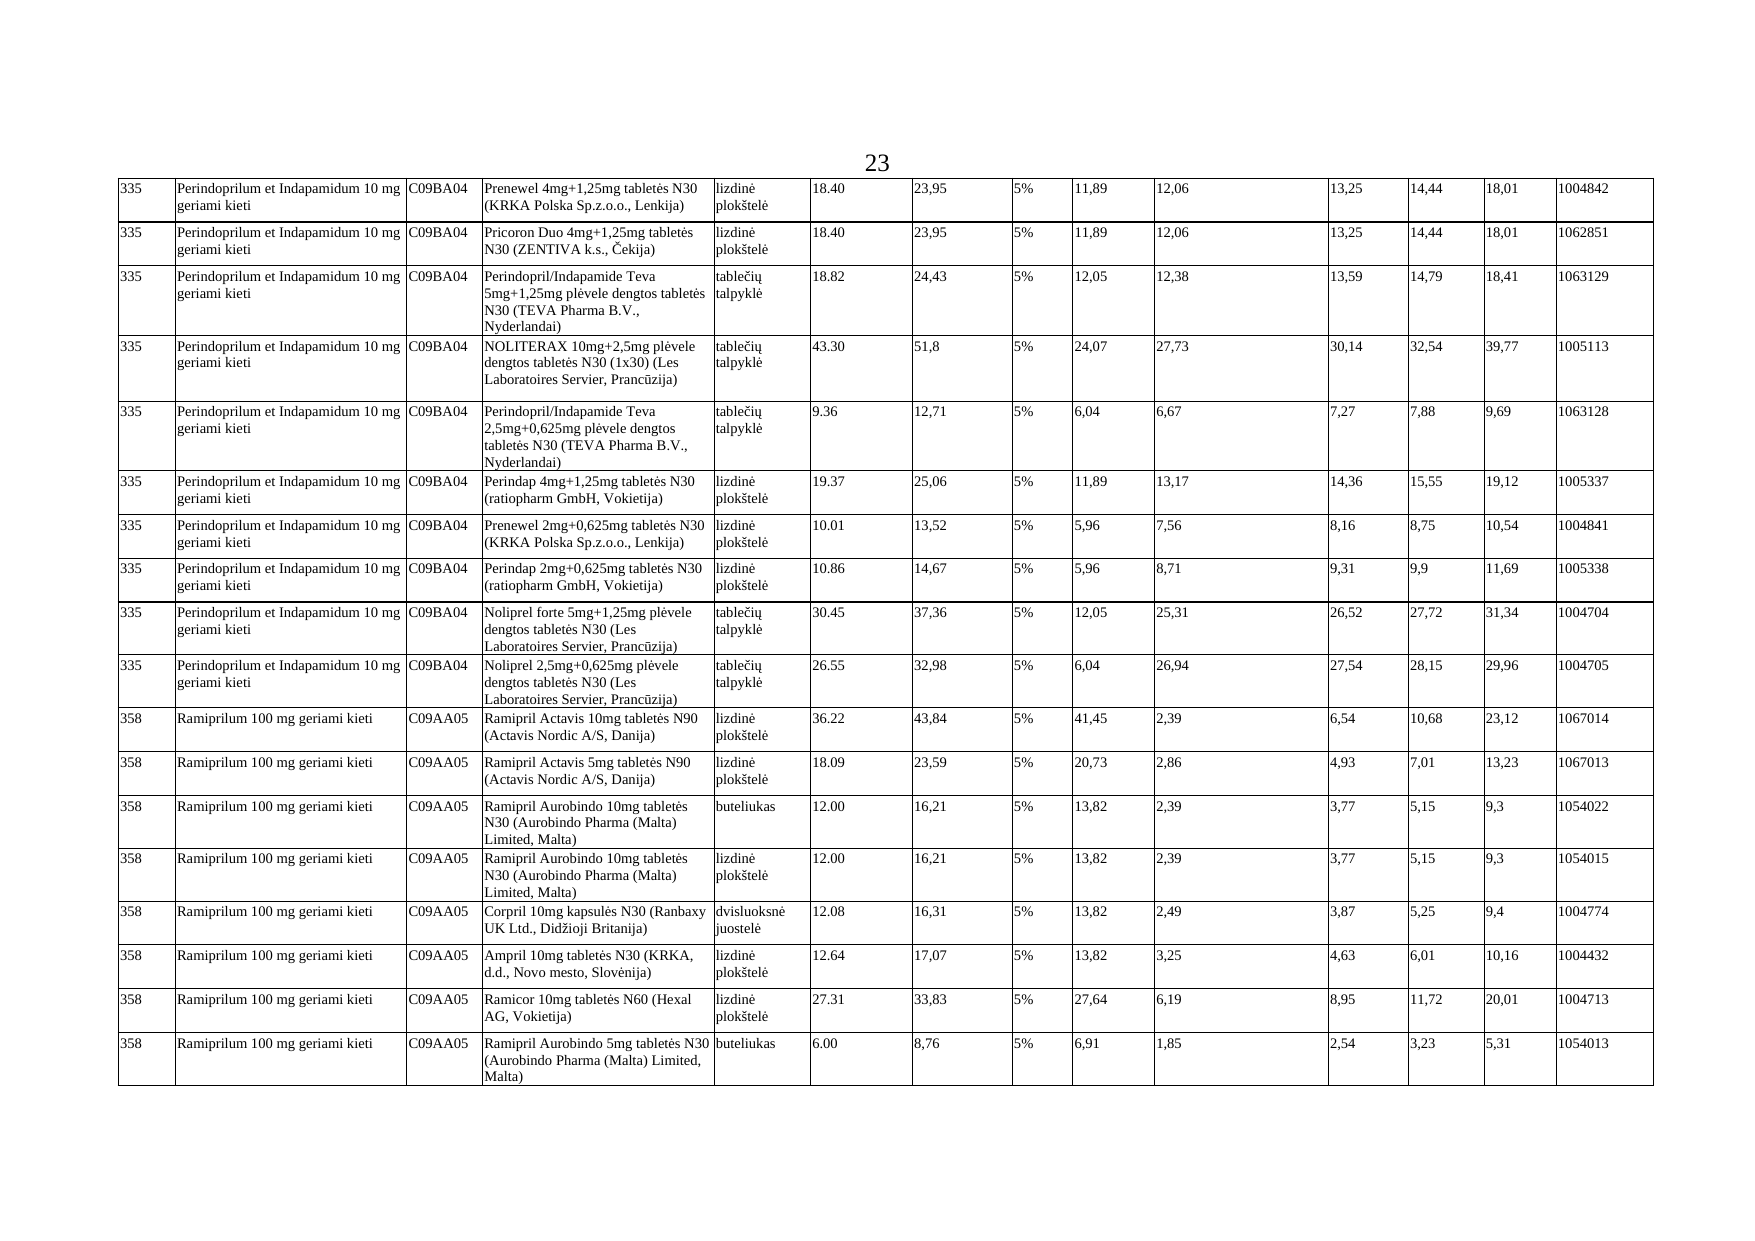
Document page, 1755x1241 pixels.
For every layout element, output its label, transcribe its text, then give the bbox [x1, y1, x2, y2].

table_cell 11,89 [1073, 223, 1154, 265]
table_cell 5,96 [1073, 559, 1154, 601]
table_cell 9,3 [1485, 796, 1556, 848]
table_cell 16,21 [913, 796, 1012, 848]
table_cell 26,52 [1329, 603, 1408, 654]
table_cell 19,12 [1485, 471, 1556, 514]
table_cell lizdinė plokštelė [715, 708, 810, 751]
table_cell 37,36 [913, 603, 1012, 654]
table_cell 1004842 [1557, 179, 1653, 221]
table_cell 12,71 [913, 402, 1012, 470]
table_cell 33,83 [913, 989, 1012, 1032]
table_cell 12.08 [811, 902, 912, 944]
table_cell Ramipril Actavis 5mg tabletės N90 (Actavis Nordic A/S, Danija) [483, 752, 714, 795]
table_cell 13,82 [1073, 902, 1154, 944]
table_cell 26,94 [1155, 655, 1328, 707]
table_cell 12.64 [811, 945, 912, 988]
table_cell 335 [119, 223, 175, 265]
table_cell 8,95 [1329, 989, 1408, 1032]
table_cell 12,06 [1155, 179, 1328, 221]
table_cell tablečių talpyklė [715, 402, 810, 470]
table_cell 5% [1013, 471, 1072, 514]
table_cell 5% [1013, 559, 1072, 601]
table_cell 2,39 [1155, 849, 1328, 901]
table_cell C09BA04 [407, 471, 482, 514]
table_cell lizdinė plokštelė [715, 515, 810, 558]
table_cell Corpril 10mg kapsulės N30 (Ranbaxy UK Ltd., Didžioji Britanija) [483, 902, 714, 944]
table_cell 2,86 [1155, 752, 1328, 795]
table_cell C09AA05 [407, 1033, 482, 1085]
table_cell Ramipril Aurobindo 5mg tabletės N30 (Aurobindo Pharma (Malta) Limited, Malta) [483, 1033, 714, 1085]
table_cell 36.22 [811, 708, 912, 751]
table_cell 8,16 [1329, 515, 1408, 558]
table_cell 28,15 [1409, 655, 1484, 707]
table_cell C09BA04 [407, 655, 482, 707]
table_cell 3,77 [1329, 849, 1408, 901]
table_cell 335 [119, 603, 175, 654]
table_cell 12.00 [811, 796, 912, 848]
table_cell C09AA05 [407, 796, 482, 848]
table_cell 16,31 [913, 902, 1012, 944]
table_cell C09AA05 [407, 849, 482, 901]
table_cell 7,01 [1409, 752, 1484, 795]
table_cell tablečių talpyklė [715, 266, 810, 335]
table_cell lizdinė plokštelė [715, 945, 810, 988]
table_cell 6,04 [1073, 655, 1154, 707]
table_cell Ramiprilum 100 mg geriami kieti [176, 796, 406, 848]
table_cell 5% [1013, 655, 1072, 707]
table_cell 8,75 [1409, 515, 1484, 558]
table_cell 43.30 [811, 336, 912, 401]
table_cell 29,96 [1485, 655, 1556, 707]
table_cell 358 [119, 849, 175, 901]
table_cell Perindoprilum et Indapamidum 10 mg geriami kieti [176, 336, 406, 401]
table_cell Ramipril Aurobindo 10mg tabletės N30 (Aurobindo Pharma (Malta) Limited, Malta) [483, 796, 714, 848]
table_cell 1005338 [1557, 559, 1653, 601]
table_cell 23,12 [1485, 708, 1556, 751]
table_cell Prenewel 2mg+0,625mg tabletės N30 (KRKA Polska Sp.z.o.o., Lenkija) [483, 515, 714, 558]
table_cell 39,77 [1485, 336, 1556, 401]
table_cell 18,01 [1485, 179, 1556, 221]
table_cell 358 [119, 902, 175, 944]
table_cell lizdinė plokštelė [715, 471, 810, 514]
table_cell Pricoron Duo 4mg+1,25mg tabletės N30 (ZENTIVA k.s., Čekija) [483, 223, 714, 265]
table_cell 1004774 [1557, 902, 1653, 944]
table_cell 10,16 [1485, 945, 1556, 988]
table_cell 335 [119, 179, 175, 221]
table_cell 10.01 [811, 515, 912, 558]
table_cell 4,93 [1329, 752, 1408, 795]
table_cell 41,45 [1073, 708, 1154, 751]
table_cell lizdinė plokštelė [715, 849, 810, 901]
table_cell C09BA04 [407, 179, 482, 221]
table_cell 1054013 [1557, 1033, 1653, 1085]
table_cell 30.45 [811, 603, 912, 654]
table_cell 18.09 [811, 752, 912, 795]
table_cell 1054022 [1557, 796, 1653, 848]
table_cell 5,31 [1485, 1033, 1556, 1085]
table_cell lizdinė plokštelė [715, 559, 810, 601]
table_cell 7,56 [1155, 515, 1328, 558]
table_cell 24,43 [913, 266, 1012, 335]
table_cell 335 [119, 655, 175, 707]
table_cell 23,59 [913, 752, 1012, 795]
table_cell 3,77 [1329, 796, 1408, 848]
table_cell 30,14 [1329, 336, 1408, 401]
table_cell 2,39 [1155, 708, 1328, 751]
table_cell 9,31 [1329, 559, 1408, 601]
table_cell 335 [119, 402, 175, 470]
table_cell 9,3 [1485, 849, 1556, 901]
table_cell 5% [1013, 796, 1072, 848]
table_cell Ramiprilum 100 mg geriami kieti [176, 849, 406, 901]
table_cell 20,01 [1485, 989, 1556, 1032]
table_cell 1005113 [1557, 336, 1653, 401]
table_cell NOLITERAX 10mg+2,5mg plėvele dengtos tabletės N30 (1x30) (Les Laboratoires Servier, Prancūzija) [483, 336, 714, 401]
table_cell Perindoprilum et Indapamidum 10 mg geriami kieti [176, 559, 406, 601]
table_cell dvisluoksnė juostelė [715, 902, 810, 944]
table_cell Ramiprilum 100 mg geriami kieti [176, 902, 406, 944]
table_cell 335 [119, 266, 175, 335]
table_cell 12,06 [1155, 223, 1328, 265]
table_cell 5% [1013, 752, 1072, 795]
table_cell 3,25 [1155, 945, 1328, 988]
table_cell 11,89 [1073, 179, 1154, 221]
table_cell 3,87 [1329, 902, 1408, 944]
table_cell 2,54 [1329, 1033, 1408, 1085]
table_cell lizdinė plokštelė [715, 752, 810, 795]
table_cell 8,71 [1155, 559, 1328, 601]
table_cell Noliprel 2,5mg+0,625mg plėvele dengtos tabletės N30 (Les Laboratoires Servier, Prancūzija) [483, 655, 714, 707]
table_cell 5,96 [1073, 515, 1154, 558]
table_cell 5% [1013, 336, 1072, 401]
table_cell Ramipril Actavis 10mg tabletės N90 (Actavis Nordic A/S, Danija) [483, 708, 714, 751]
table_cell C09AA05 [407, 902, 482, 944]
table_cell 10.86 [811, 559, 912, 601]
table_cell 13,25 [1329, 223, 1408, 265]
table_cell 12.00 [811, 849, 912, 901]
table_cell Ampril 10mg tabletės N30 (KRKA, d.d., Novo mesto, Slovėnija) [483, 945, 714, 988]
table_cell Perindoprilum et Indapamidum 10 mg geriami kieti [176, 266, 406, 335]
table_cell 1063129 [1557, 266, 1653, 335]
table_cell 31,34 [1485, 603, 1556, 654]
table_cell Prenewel 4mg+1,25mg tabletės N30 (KRKA Polska Sp.z.o.o., Lenkija) [483, 179, 714, 221]
table_cell 5,25 [1409, 902, 1484, 944]
table_cell lizdinė plokštelė [715, 223, 810, 265]
table_cell C09BA04 [407, 559, 482, 601]
table_cell 5% [1013, 902, 1072, 944]
table_cell 18.82 [811, 266, 912, 335]
table_cell 5% [1013, 945, 1072, 988]
table_cell 20,73 [1073, 752, 1154, 795]
table_cell 358 [119, 945, 175, 988]
table_cell C09BA04 [407, 336, 482, 401]
table_cell C09AA05 [407, 752, 482, 795]
table_cell Perindoprilum et Indapamidum 10 mg geriami kieti [176, 471, 406, 514]
table_cell buteliukas [715, 1033, 810, 1085]
table_cell 27,72 [1409, 603, 1484, 654]
table_cell 9.36 [811, 402, 912, 470]
table_cell 12,05 [1073, 266, 1154, 335]
table_cell 27,73 [1155, 336, 1328, 401]
table_cell tablečių talpyklė [715, 603, 810, 654]
table_cell 25,31 [1155, 603, 1328, 654]
table_cell 1004705 [1557, 655, 1653, 707]
table_cell C09BA04 [407, 515, 482, 558]
table_cell Perindoprilum et Indapamidum 10 mg geriami kieti [176, 655, 406, 707]
table_cell 7,88 [1409, 402, 1484, 470]
table_cell 358 [119, 708, 175, 751]
table_cell tablečių talpyklė [715, 336, 810, 401]
table_cell 13,23 [1485, 752, 1556, 795]
table_cell 14,36 [1329, 471, 1408, 514]
table_cell 5% [1013, 179, 1072, 221]
table_cell C09BA04 [407, 223, 482, 265]
table_cell 13,82 [1073, 796, 1154, 848]
table_cell 358 [119, 1033, 175, 1085]
table_cell 6,54 [1329, 708, 1408, 751]
table_cell Perindopril/Indapamide Teva 5mg+1,25mg plėvele dengtos tabletės N30 (TEVA Pharma B.V., Nyderlandai) [483, 266, 714, 335]
table_cell 32,54 [1409, 336, 1484, 401]
table_cell 6.00 [811, 1033, 912, 1085]
table_cell Perindap 2mg+0,625mg tabletės N30 (ratiopharm GmbH, Vokietija) [483, 559, 714, 601]
table_cell Perindoprilum et Indapamidum 10 mg geriami kieti [176, 515, 406, 558]
table_cell 2,49 [1155, 902, 1328, 944]
table_cell Ramiprilum 100 mg geriami kieti [176, 1033, 406, 1085]
table_cell 9,9 [1409, 559, 1484, 601]
table_cell Perindoprilum et Indapamidum 10 mg geriami kieti [176, 179, 406, 221]
table_cell C09AA05 [407, 945, 482, 988]
table_cell 12,38 [1155, 266, 1328, 335]
table_cell 43,84 [913, 708, 1012, 751]
table_cell 18,41 [1485, 266, 1556, 335]
table_cell 14,67 [913, 559, 1012, 601]
table_cell 12,05 [1073, 603, 1154, 654]
table_cell 14,44 [1409, 179, 1484, 221]
table_cell 13,82 [1073, 945, 1154, 988]
table_cell 1063128 [1557, 402, 1653, 470]
table_cell Ramiprilum 100 mg geriami kieti [176, 708, 406, 751]
table_cell 5,15 [1409, 796, 1484, 848]
table_cell 6,04 [1073, 402, 1154, 470]
table_cell Perindopril/Indapamide Teva 2,5mg+0,625mg plėvele dengtos tabletės N30 (TEVA Pharma B.V., Nyderlandai) [483, 402, 714, 470]
table_cell 6,91 [1073, 1033, 1154, 1085]
table_cell 4,63 [1329, 945, 1408, 988]
table_cell Ramipril Aurobindo 10mg tabletės N30 (Aurobindo Pharma (Malta) Limited, Malta) [483, 849, 714, 901]
table_cell Perindap 4mg+1,25mg tabletės N30 (ratiopharm GmbH, Vokietija) [483, 471, 714, 514]
table_cell 26.55 [811, 655, 912, 707]
table_cell Ramiprilum 100 mg geriami kieti [176, 752, 406, 795]
table_cell 5% [1013, 989, 1072, 1032]
table_cell tablečių talpyklė [715, 655, 810, 707]
table_cell 18.40 [811, 179, 912, 221]
table_cell 358 [119, 989, 175, 1032]
table_cell 13,17 [1155, 471, 1328, 514]
table_cell Ramiprilum 100 mg geriami kieti [176, 945, 406, 988]
table_cell 5% [1013, 515, 1072, 558]
table_cell 335 [119, 471, 175, 514]
table_cell Noliprel forte 5mg+1,25mg plėvele dengtos tabletės N30 (Les Laboratoires Servier, Prancūzija) [483, 603, 714, 654]
table_cell 6,01 [1409, 945, 1484, 988]
table_cell 1004713 [1557, 989, 1653, 1032]
table_cell 5,15 [1409, 849, 1484, 901]
table_cell 13,82 [1073, 849, 1154, 901]
table_cell 51,8 [913, 336, 1012, 401]
table_cell 1004704 [1557, 603, 1653, 654]
table_cell C09AA05 [407, 989, 482, 1032]
table_cell 5% [1013, 603, 1072, 654]
table_cell 27.31 [811, 989, 912, 1032]
table_cell Perindoprilum et Indapamidum 10 mg geriami kieti [176, 402, 406, 470]
table_cell Perindoprilum et Indapamidum 10 mg geriami kieti [176, 603, 406, 654]
table_cell 27,54 [1329, 655, 1408, 707]
table_cell 1,85 [1155, 1033, 1328, 1085]
table_cell 5% [1013, 266, 1072, 335]
table_cell 23,95 [913, 179, 1012, 221]
table_cell 10,54 [1485, 515, 1556, 558]
table_cell 27,64 [1073, 989, 1154, 1032]
table_cell 23,95 [913, 223, 1012, 265]
table_cell 9,4 [1485, 902, 1556, 944]
table_cell 14,44 [1409, 223, 1484, 265]
table_cell 7,27 [1329, 402, 1408, 470]
table_cell 6,19 [1155, 989, 1328, 1032]
table_cell 1004432 [1557, 945, 1653, 988]
table_cell 5% [1013, 223, 1072, 265]
table_cell 32,98 [913, 655, 1012, 707]
table_cell 11,89 [1073, 471, 1154, 514]
table_cell 1054015 [1557, 849, 1653, 901]
table_cell 358 [119, 752, 175, 795]
table_cell 1067014 [1557, 708, 1653, 751]
table_cell 8,76 [913, 1033, 1012, 1085]
table_cell lizdinė plokštelė [715, 179, 810, 221]
table_cell 16,21 [913, 849, 1012, 901]
table_cell 1004841 [1557, 515, 1653, 558]
table_cell Ramiprilum 100 mg geriami kieti [176, 989, 406, 1032]
table_cell 14,79 [1409, 266, 1484, 335]
table_cell C09BA04 [407, 266, 482, 335]
table_cell 5% [1013, 708, 1072, 751]
table_cell 6,67 [1155, 402, 1328, 470]
table_cell 10,68 [1409, 708, 1484, 751]
table_cell buteliukas [715, 796, 810, 848]
table_cell 13,52 [913, 515, 1012, 558]
table_cell 13,59 [1329, 266, 1408, 335]
table_cell 1062851 [1557, 223, 1653, 265]
table_cell 335 [119, 336, 175, 401]
table_cell 5% [1013, 849, 1072, 901]
table_cell 11,72 [1409, 989, 1484, 1032]
table_cell C09BA04 [407, 402, 482, 470]
table_cell C09AA05 [407, 708, 482, 751]
table_cell lizdinė plokštelė [715, 989, 810, 1032]
table_cell 11,69 [1485, 559, 1556, 601]
table_cell 19.37 [811, 471, 912, 514]
table_cell 25,06 [913, 471, 1012, 514]
table_cell 2,39 [1155, 796, 1328, 848]
table_cell 9,69 [1485, 402, 1556, 470]
table_cell 358 [119, 796, 175, 848]
table_cell 13,25 [1329, 179, 1408, 221]
table_cell 5% [1013, 402, 1072, 470]
table_cell 15,55 [1409, 471, 1484, 514]
table_cell Perindoprilum et Indapamidum 10 mg geriami kieti [176, 223, 406, 265]
table_cell 18,01 [1485, 223, 1556, 265]
table_cell 335 [119, 515, 175, 558]
table_cell C09BA04 [407, 603, 482, 654]
table_cell 3,23 [1409, 1033, 1484, 1085]
table_cell 5% [1013, 1033, 1072, 1085]
table_cell 17,07 [913, 945, 1012, 988]
table_cell 1067013 [1557, 752, 1653, 795]
table_cell Ramicor 10mg tabletės N60 (Hexal AG, Vokietija) [483, 989, 714, 1032]
table_cell 24,07 [1073, 336, 1154, 401]
table_cell 18.40 [811, 223, 912, 265]
table_cell 1005337 [1557, 471, 1653, 514]
table_cell 335 [119, 559, 175, 601]
